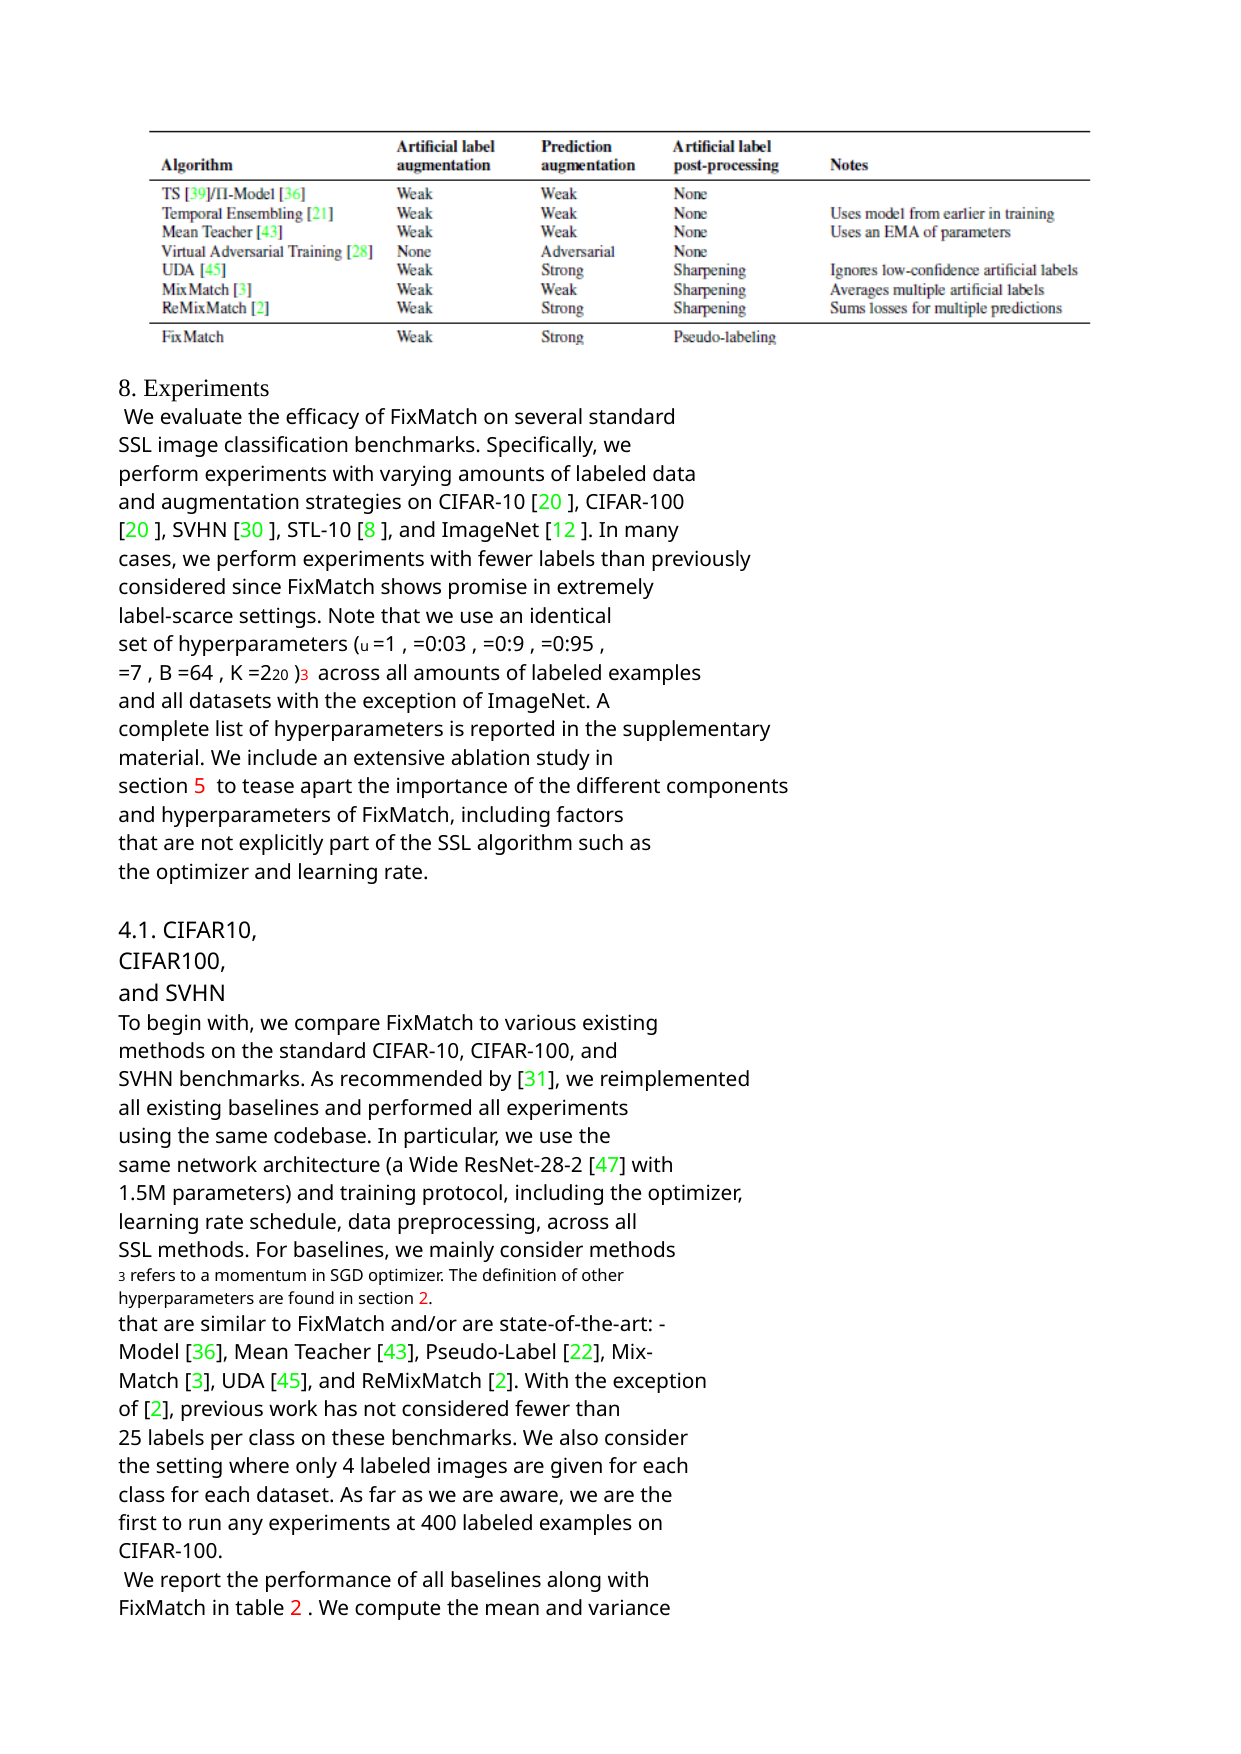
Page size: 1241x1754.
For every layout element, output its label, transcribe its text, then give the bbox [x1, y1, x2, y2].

text SSL methods. For baselines, we mainly consider methods [118, 1235, 1122, 1264]
text We report the performance of all baselines along with [118, 1565, 1122, 1593]
text and all datasets with the exception of ImageNet. A [118, 686, 1122, 714]
text 4.1. CIFAR10, [118, 914, 1122, 945]
text that are not explicitly part of the SSL algorithm such as [118, 828, 1122, 857]
text To begin with, we compare FixMatch to various existing [118, 1008, 1122, 1036]
text FixMatch in table 2 . We compute the mean and variance [118, 1593, 1122, 1622]
text material. We include an extensive ablation study in [118, 743, 1122, 771]
text 3 refers to a momentum in SGD optimizer. The definition of other [118, 1264, 1122, 1286]
text =7 , B =64 , K =220 )3 across all amounts of labeled examples [118, 658, 1122, 686]
text We evaluate the efficacy of FixMatch on several standard [118, 402, 1122, 430]
text hyperparameters are found in section 2. [118, 1286, 1122, 1309]
text the optimizer and learning rate. [118, 857, 1122, 885]
text cases, we perform experiments with fewer labels than previously [118, 544, 1122, 572]
text that are similar to FixMatch and/or are state-of-the-art: - [118, 1309, 1122, 1337]
text the setting where only 4 labeled images are given for each [118, 1451, 1122, 1480]
text and augmentation strategies on CIFAR-10 [20 ], CIFAR-100 [118, 487, 1122, 516]
text [20 ], SVHN [30 ], STL-10 [8 ], and ImageNet [12 ]. In many [118, 516, 1122, 544]
text methods on the standard CIFAR-10, CIFAR-100, and [118, 1036, 1122, 1064]
text all existing baselines and performed all experiments [118, 1093, 1122, 1121]
text perform experiments with varying amounts of labeled data [118, 459, 1122, 487]
text considered since FixMatch shows promise in extremely [118, 572, 1122, 601]
text 1.5M parameters) and training protocol, including the optimizer, [118, 1178, 1122, 1207]
text label-scarce settings. Note that we use an identical [118, 601, 1122, 629]
text using the same codebase. In particular, we use the [118, 1121, 1122, 1150]
text section 5 to tease apart the importance of the different components [118, 771, 1122, 800]
text CIFAR100, [118, 945, 1122, 976]
text complete list of hyperparameters is reported in the supplementary [118, 714, 1122, 743]
text same network architecture (a Wide ResNet-28-2 [47] with [118, 1150, 1122, 1178]
text 8. Experiments [118, 373, 1122, 402]
text SVHN benchmarks. As recommended by [31], we reimplemented [118, 1064, 1122, 1093]
text Model [36], Mean Teacher [43], Pseudo-Label [22], Mix- [118, 1337, 1122, 1366]
text and hyperparameters of FixMatch, including factors [118, 800, 1122, 828]
text and SVHN [118, 976, 1122, 1008]
text class for each dataset. As far as we are aware, we are the [118, 1480, 1122, 1508]
text SSL image classification benchmarks. Specifically, we [118, 430, 1122, 459]
text of [2], previous work has not considered fewer than [118, 1394, 1122, 1423]
picture [118, 118, 1123, 345]
text learning rate schedule, data preprocessing, across all [118, 1207, 1122, 1235]
text first to run any experiments at 400 labeled examples on [118, 1508, 1122, 1537]
text 25 labels per class on these benchmarks. We also consider [118, 1423, 1122, 1451]
text CIFAR-100. [118, 1537, 1122, 1565]
text set of hyperparameters (u =1 , =0:03 , =0:9 , =0:95 , [118, 629, 1122, 658]
text Match [3], UDA [45], and ReMixMatch [2]. With the exception [118, 1366, 1122, 1394]
